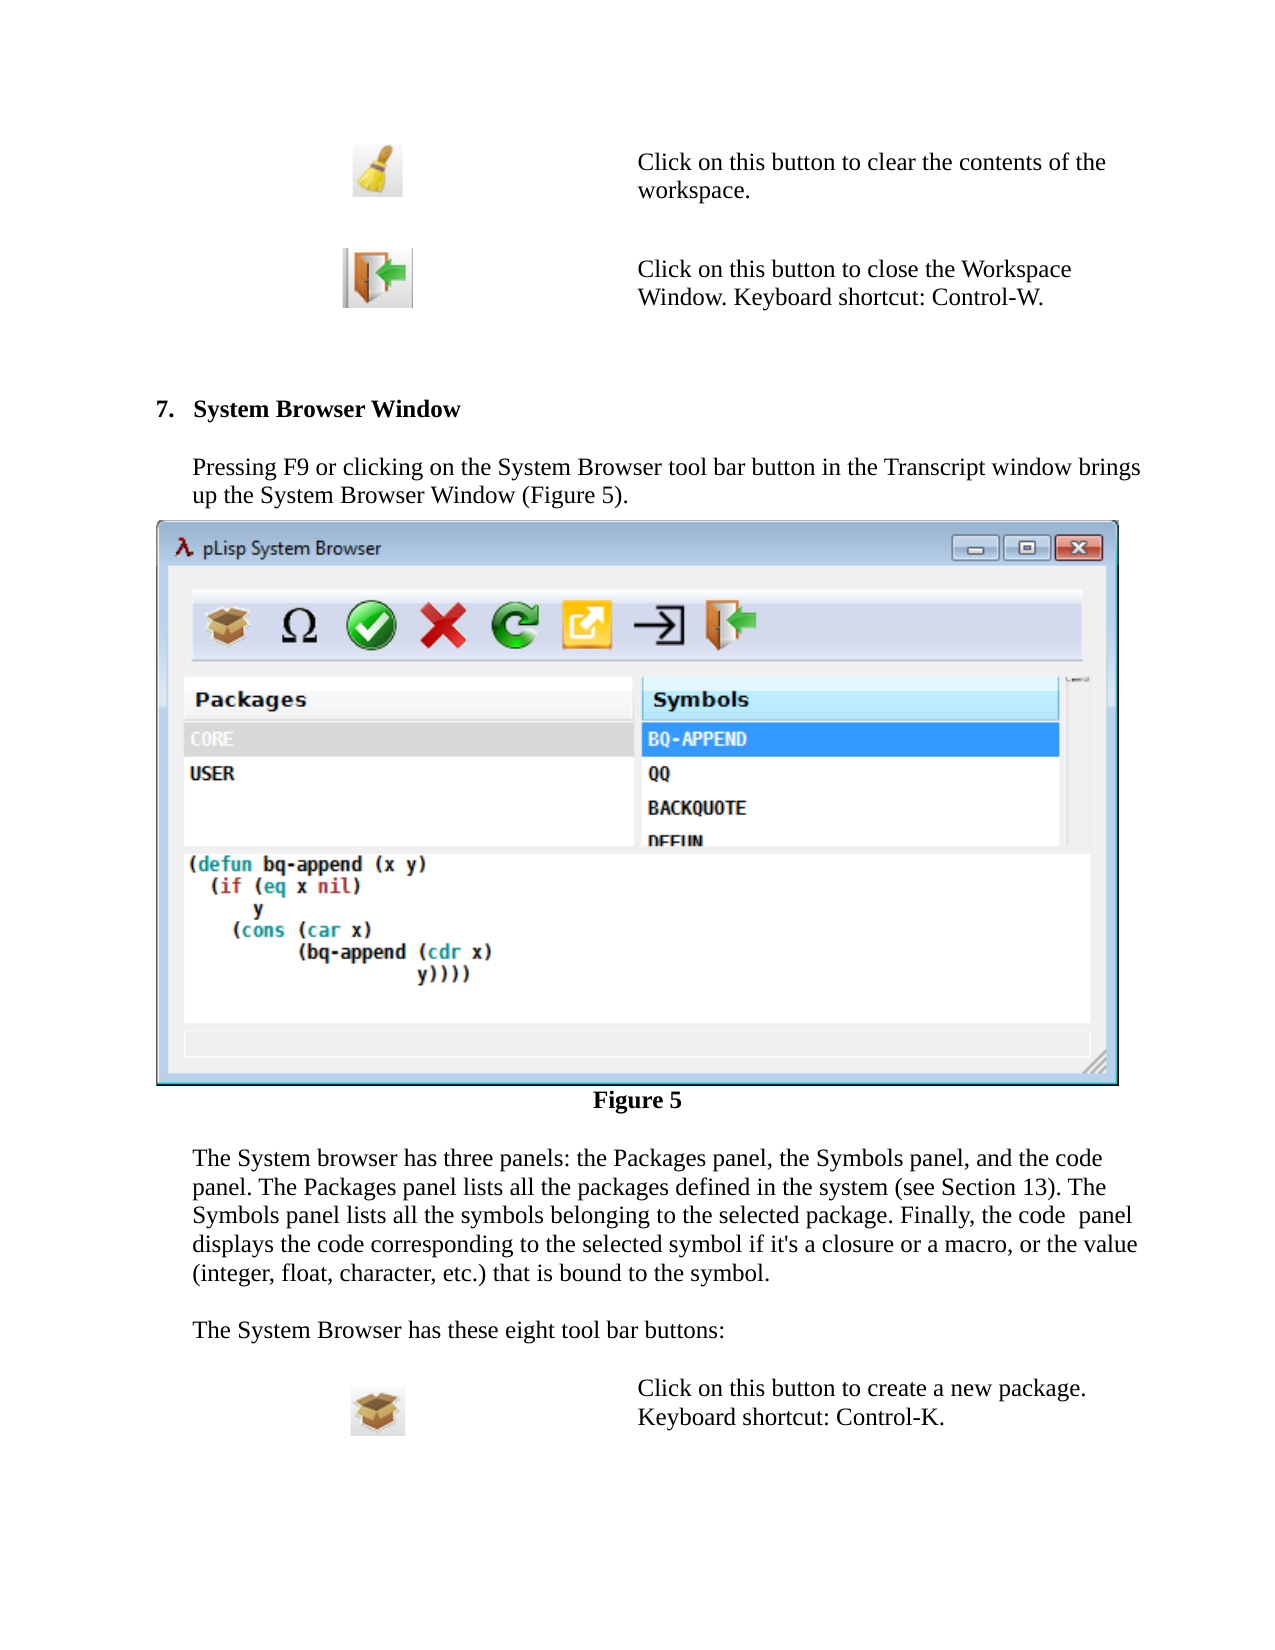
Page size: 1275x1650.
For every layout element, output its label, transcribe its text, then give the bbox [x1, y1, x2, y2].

picture [156, 520, 1119, 1086]
table_header Click on this button to create a new package. Keyboard shortcut: Control-K. [638, 1373, 1157, 1464]
table_cell Click on this button to close the Workspace Window. Keyboard shortcut: Control-W. [638, 225, 1157, 337]
table_cell [118, 118, 637, 225]
table_cell [118, 249, 637, 337]
text The System browser has three panels: the Packages panel, the Symbols panel, and the code panel. The Packages panel lists all the packages defined in the system (see Section 13). The Symbols panel lists all the symbols belonging to the selected package. Finally, the code panel displays the code corresponding to the selected symbol if it's a closure or a macro, or the value (integer, float, character, etc.) that is bound to the symbol. [118, 1143, 1157, 1287]
text Figure 5 [118, 509, 1157, 1114]
table_header [118, 1373, 637, 1464]
list System Browser Window [156, 394, 1157, 423]
text The System Browser has these eight tool bar buttons: [118, 1316, 1157, 1344]
text Pressing F9 or clicking on the System Browser tool bar button in the Transcript window brings up the System Browser Window (Figure 5). [118, 452, 1157, 509]
table_cell [118, 225, 637, 248]
picture [342, 248, 413, 308]
picture [350, 1387, 406, 1436]
table_cell Click on this button to clear the contents of the workspace. [638, 118, 1157, 225]
picture [352, 144, 403, 197]
